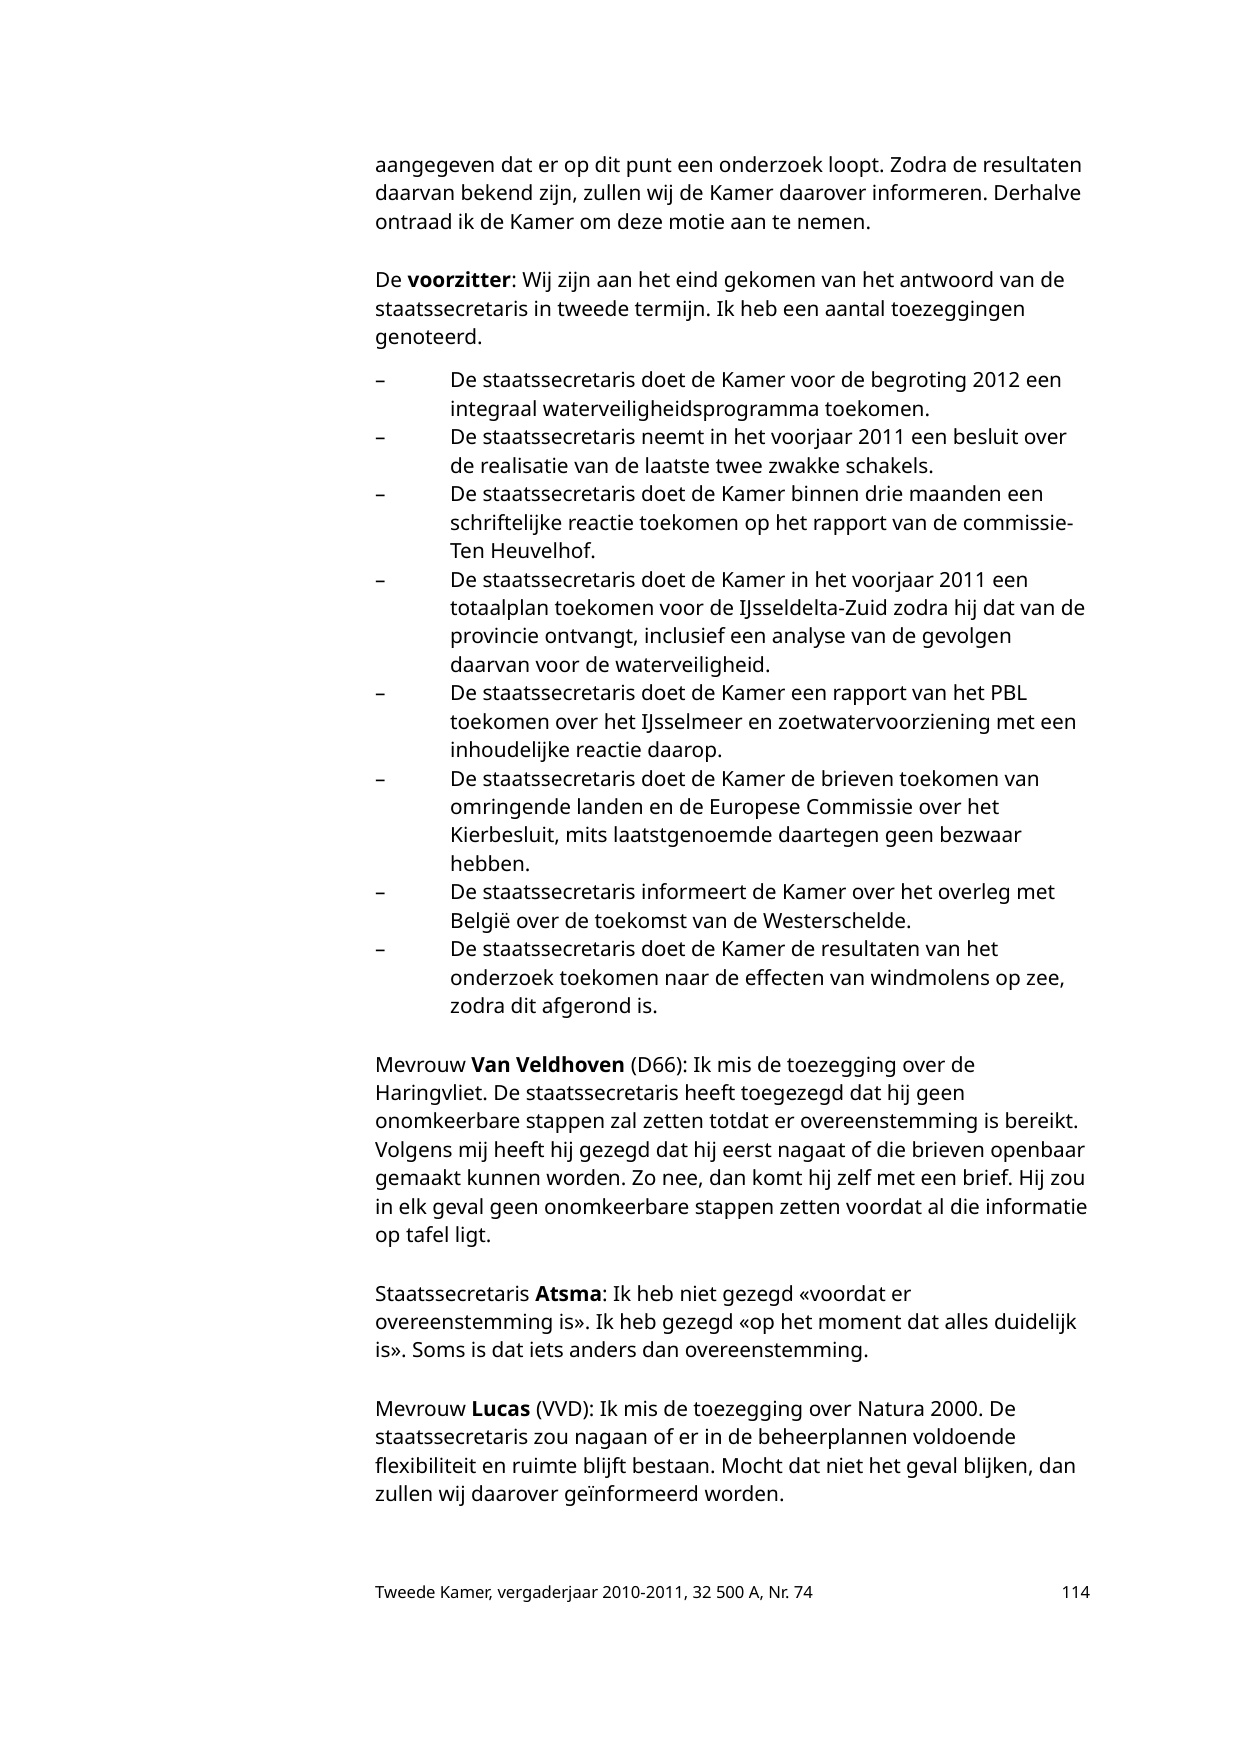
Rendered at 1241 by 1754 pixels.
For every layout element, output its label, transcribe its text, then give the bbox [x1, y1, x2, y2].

list De staatssecretaris doet de Kamer in het voorjaar 2011 een totaalplan toekomen voor de IJsseldelta-Zuid zodra hij dat van de provincie ontvangt, inclusief een analyse van de gevolgen daarvan voor de waterveiligheid. [375, 565, 1090, 678]
text Staatssecretaris Atsma: Ik heb niet gezegd «voordat er overeenstemming is». Ik heb gezegd «op het moment dat alles duidelijk is». Soms is dat iets anders dan overeenstemming. [375, 1279, 1090, 1364]
list De staatssecretaris neemt in het voorjaar 2011 een besluit over de realisatie van de laatste twee zwakke schakels. [375, 422, 1090, 479]
list De staatssecretaris doet de Kamer binnen drie maanden een schriftelijke reactie toekomen op het rapport van de commissie-Ten Heuvelhof. [375, 479, 1090, 565]
list De staatssecretaris doet de Kamer voor de begroting 2012 een integraal waterveiligheidsprogramma toekomen. [375, 366, 1090, 422]
list De staatssecretaris doet de Kamer de brieven toekomen van omringende landen en de Europese Commissie over het Kierbesluit, mits laatstgenoemde daartegen geen bezwaar hebben. [375, 764, 1090, 877]
text De voorzitter: Wij zijn aan het eind gekomen van het antwoord van de staatssecretaris in tweede termijn. Ik heb een aantal toezeggingen genoteerd. [375, 265, 1090, 351]
text aangegeven dat er op dit punt een onderzoek loopt. Zodra de resultaten daarvan bekend zijn, zullen wij de Kamer daarover informeren. Derhalve ontraad ik de Kamer om deze motie aan te nemen. [375, 150, 1090, 235]
text Mevrouw Lucas (VVD): Ik mis de toezegging over Natura 2000. De staatssecretaris zou nagaan of er in de beheerplannen voldoende flexibiliteit en ruimte blijft bestaan. Mocht dat niet het geval blijken, dan zullen wij daarover geïnformeerd worden. [375, 1394, 1090, 1508]
list De staatssecretaris doet de Kamer een rapport van het PBL toekomen over het IJsselmeer en zoetwatervoorziening met een inhoudelijke reactie daarop. [375, 678, 1090, 764]
list De staatssecretaris informeert de Kamer over het overleg met België over de toekomst van de Westerschelde. [375, 877, 1090, 934]
text Mevrouw Van Veldhoven (D66): Ik mis de toezegging over de Haringvliet. De staatssecretaris heeft toegezegd dat hij geen onomkeerbare stappen zal zetten totdat er overeenstemming is bereikt. Volgens mij heeft hij gezegd dat hij eerst nagaat of die brieven openbaar gemaakt kunnen worden. Zo nee, dan komt hij zelf met een brief. Hij zou in elk geval geen onomkeerbare stappen zetten voordat al die informatie op tafel ligt. [375, 1050, 1090, 1249]
list De staatssecretaris doet de Kamer de resultaten van het onderzoek toekomen naar de effecten van windmolens op zee, zodra dit afgerond is. [375, 934, 1090, 1020]
